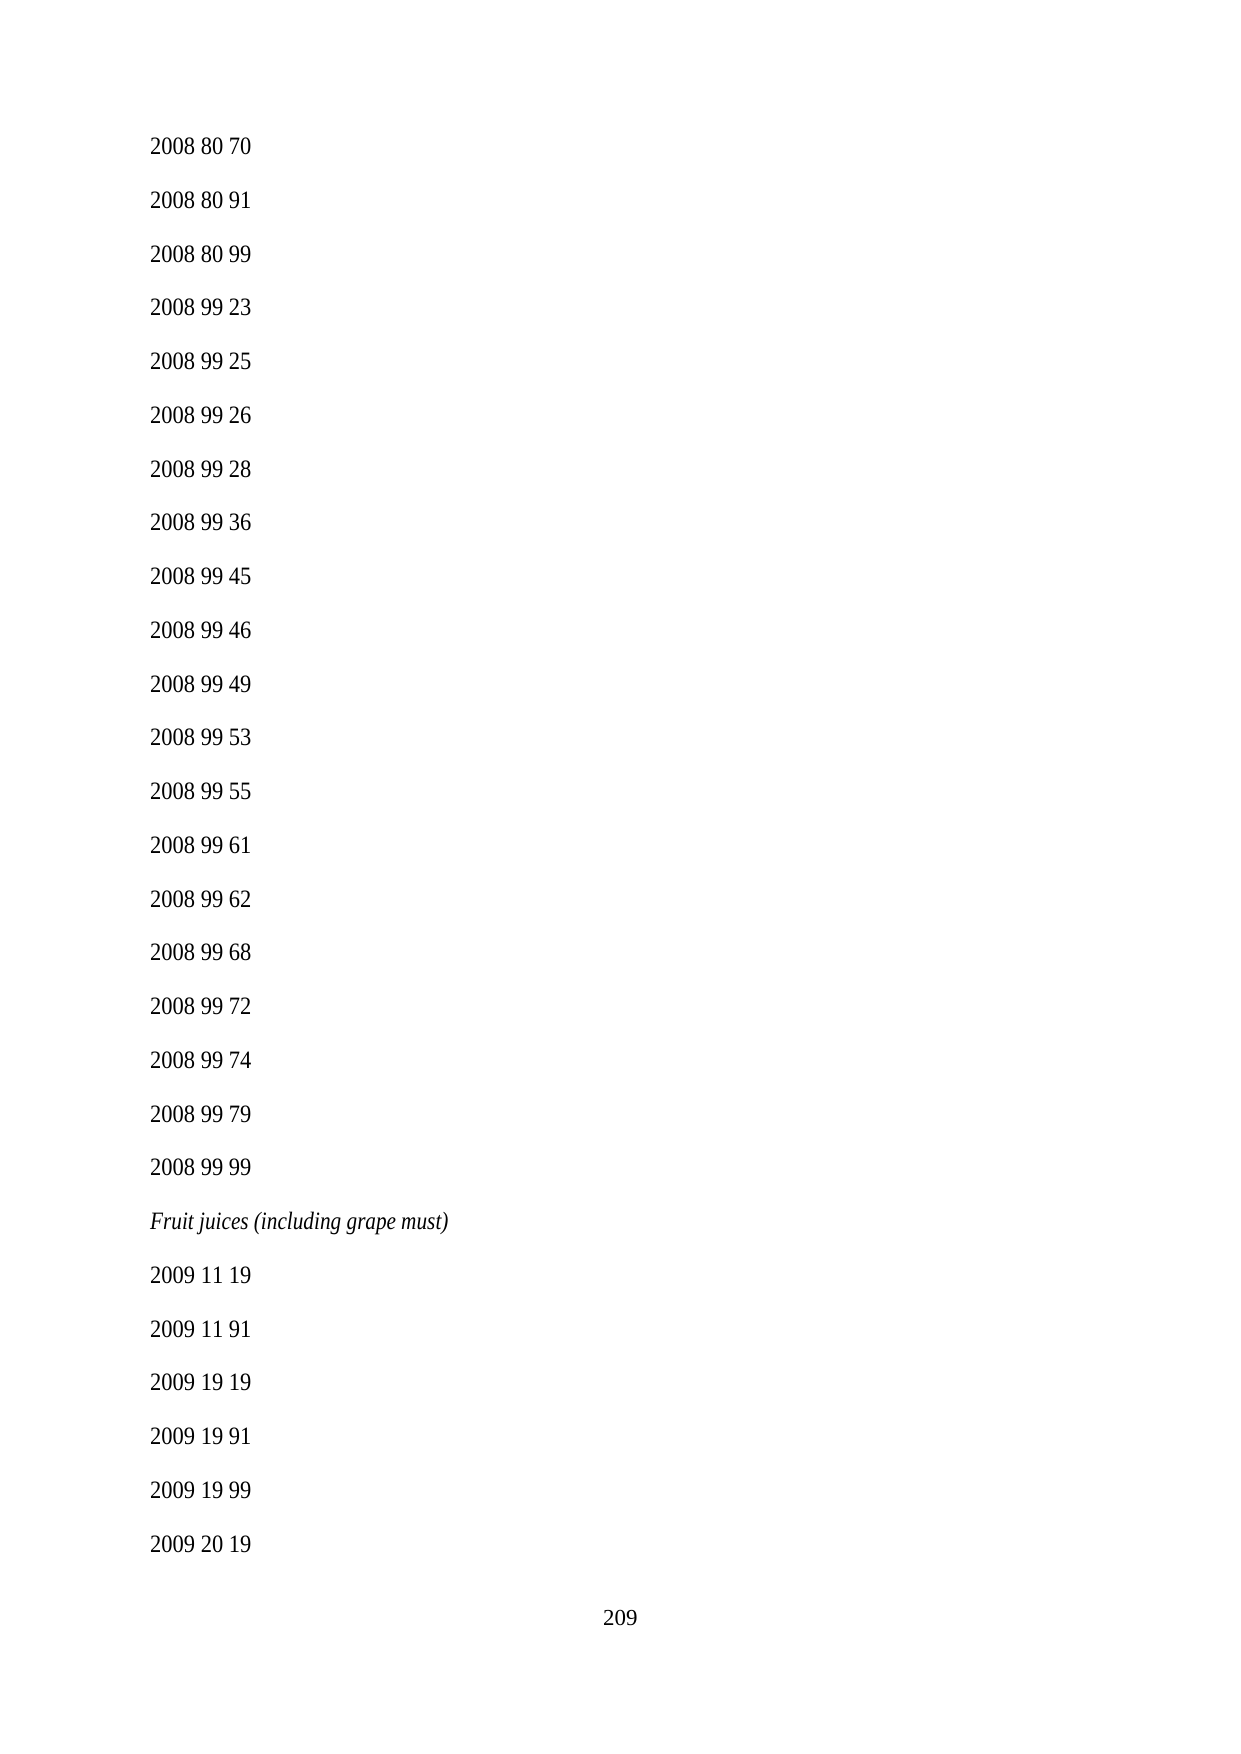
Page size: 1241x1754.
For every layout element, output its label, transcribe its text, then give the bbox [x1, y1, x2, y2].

text 2008 99 49 [150, 669, 1090, 697]
text 2008 99 36 [150, 507, 1090, 536]
text 2008 99 61 [150, 830, 1090, 859]
text 2009 19 19 [150, 1367, 1090, 1396]
text 2009 11 91 [150, 1314, 1090, 1342]
text 2008 99 62 [150, 884, 1090, 912]
text 2008 99 26 [150, 400, 1090, 429]
text 2009 19 99 [150, 1475, 1090, 1504]
text 2008 99 25 [150, 346, 1090, 375]
text 2008 99 28 [150, 454, 1090, 482]
text 2008 80 70 [150, 131, 1090, 160]
text 2008 99 74 [150, 1045, 1090, 1074]
text 2008 99 72 [150, 991, 1090, 1020]
text 2008 99 45 [150, 561, 1090, 590]
text 2009 20 19 [150, 1529, 1090, 1557]
text Fruit juices (including grape must) [150, 1206, 1090, 1235]
text 2008 99 79 [150, 1099, 1090, 1127]
text 2008 99 46 [150, 615, 1090, 644]
text 2008 80 91 [150, 185, 1090, 214]
text 2008 99 68 [150, 937, 1090, 966]
text 2008 80 99 [150, 239, 1090, 267]
text 2008 99 53 [150, 722, 1090, 751]
text 2008 99 55 [150, 776, 1090, 805]
text 2009 19 91 [150, 1421, 1090, 1450]
text 2008 99 23 [150, 292, 1090, 321]
text 2009 11 19 [150, 1260, 1090, 1289]
text 2008 99 99 [150, 1152, 1090, 1181]
